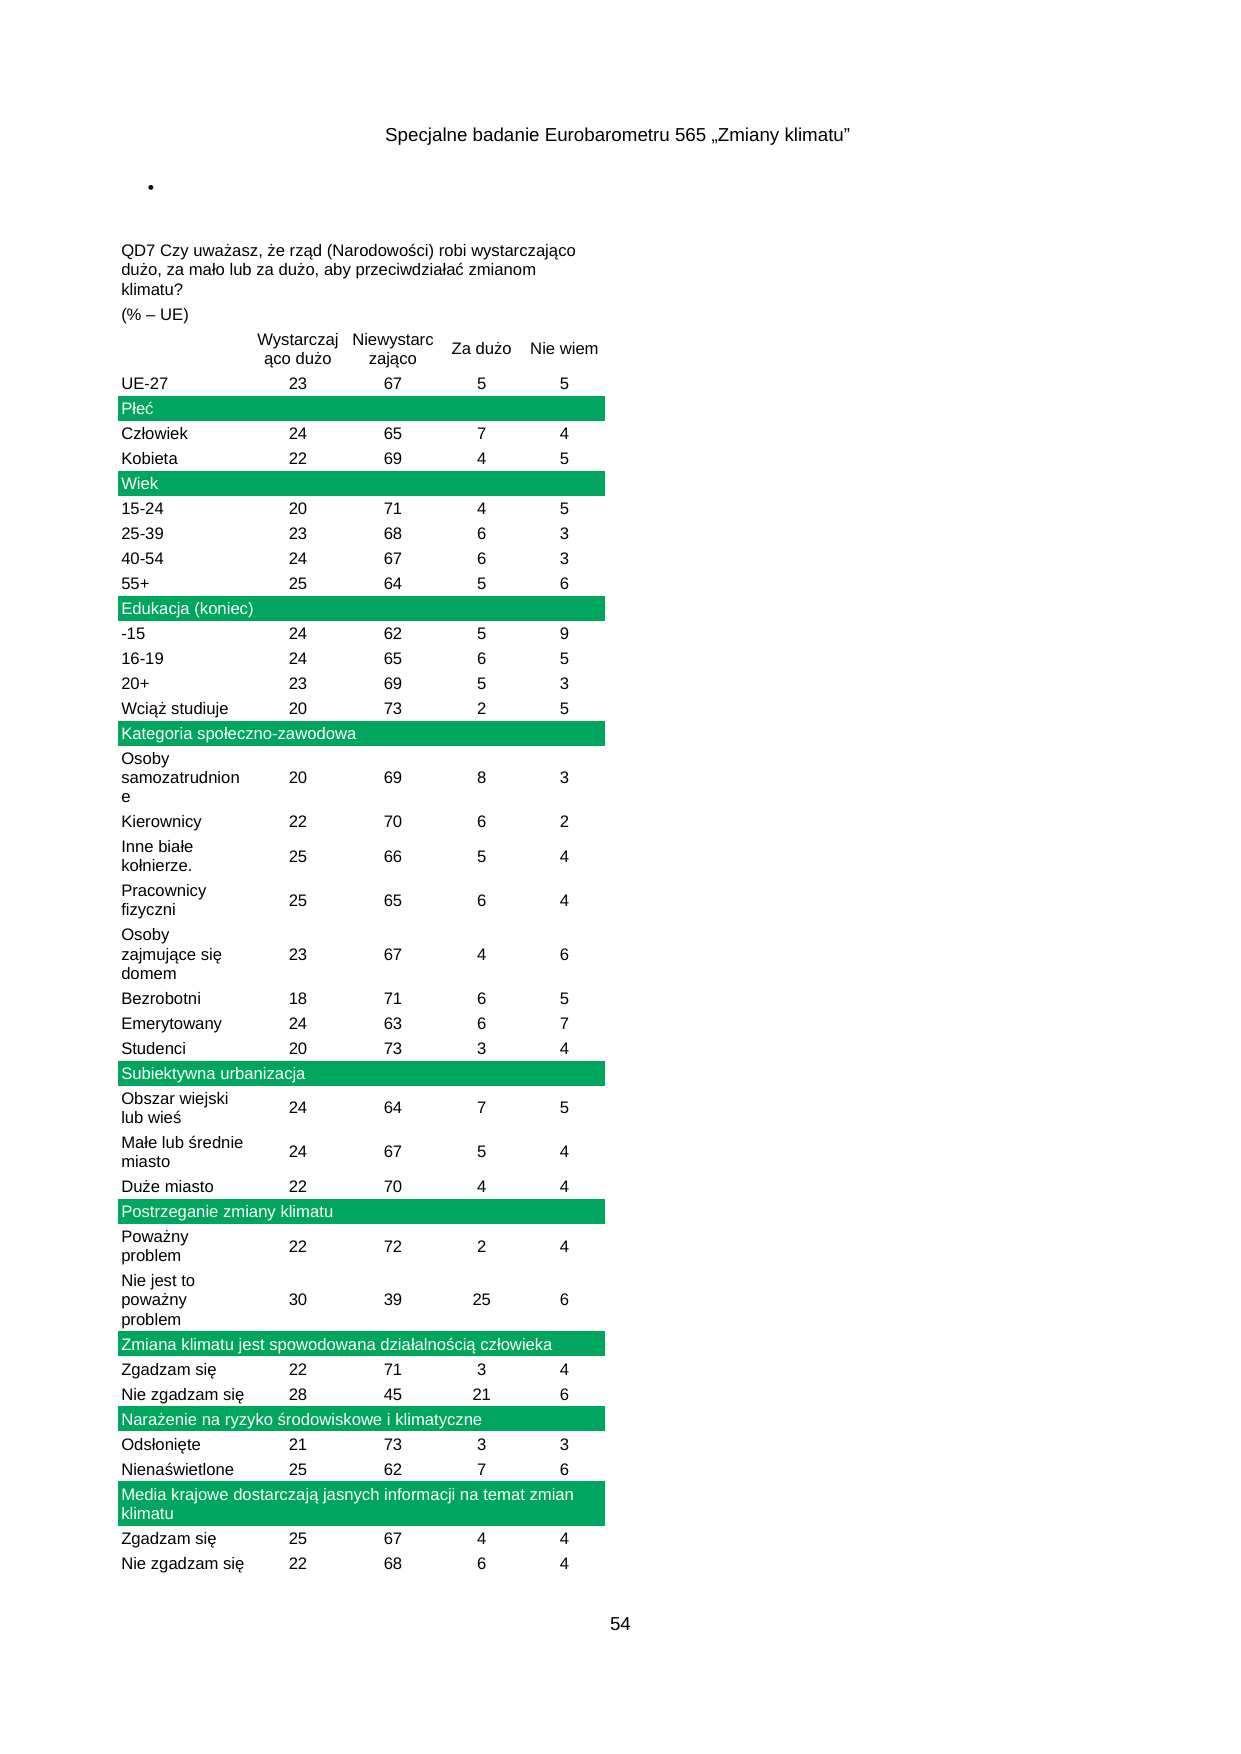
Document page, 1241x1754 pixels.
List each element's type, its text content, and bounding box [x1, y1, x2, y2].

table_cell 68 [346, 521, 440, 546]
table_cell 4 [440, 496, 523, 521]
table_cell 4 [523, 834, 605, 878]
table_cell 5 [440, 621, 523, 646]
table_cell 66 [346, 834, 440, 878]
table_cell Kobieta [118, 446, 250, 471]
table_cell 7 [440, 1456, 523, 1481]
table_cell (% – UE) [118, 301, 250, 326]
table_cell 6 [523, 571, 605, 596]
table_cell 3 [523, 1431, 605, 1456]
table_cell 6 [440, 1011, 523, 1036]
table_cell 25 [440, 1268, 523, 1331]
table_cell 5 [523, 496, 605, 521]
table_cell 62 [346, 621, 440, 646]
table_cell Subiektywna urbanizacja [118, 1061, 605, 1086]
table_cell [346, 301, 440, 326]
table_header QD7 Czy uważasz, że rząd (Narodowości) robi wystarczająco dużo, za mało lub za dużo, aby przeciwdziałać zmianom klimatu? [118, 238, 605, 301]
table_cell 4 [440, 446, 523, 471]
table_cell Studenci [118, 1036, 250, 1061]
table_cell 6 [523, 922, 605, 986]
table_cell 23 [250, 671, 346, 696]
table_cell 23 [250, 371, 346, 396]
table_cell 24 [250, 1011, 346, 1036]
table_cell Kategoria społeczno-zawodowa [118, 721, 605, 746]
table_cell 20 [250, 496, 346, 521]
table_cell Wciąż studiuje [118, 696, 250, 721]
table_cell 30 [250, 1268, 346, 1331]
table_cell Niewystarczająco [346, 326, 440, 371]
table_cell 65 [346, 646, 440, 671]
table_cell 3 [523, 521, 605, 546]
table_cell 24 [250, 546, 346, 571]
table_cell 4 [440, 922, 523, 986]
table_cell 5 [523, 371, 605, 396]
table_cell 18 [250, 986, 346, 1011]
table_cell 5 [523, 696, 605, 721]
table_cell 2 [440, 696, 523, 721]
table_cell Zmiana klimatu jest spowodowana działalnością człowieka [118, 1331, 605, 1356]
table_cell Człowiek [118, 421, 250, 446]
table_cell 6 [523, 1381, 605, 1406]
table_cell 3 [440, 1356, 523, 1381]
table_cell 40-54 [118, 546, 250, 571]
table_cell 3 [523, 746, 605, 809]
table_cell 67 [346, 922, 440, 986]
table_cell Za dużo [440, 326, 523, 371]
table_cell [523, 301, 605, 326]
table_cell 20 [250, 1036, 346, 1061]
table_cell Narażenie na ryzyko środowiskowe i klimatyczne [118, 1406, 605, 1431]
table_cell 24 [250, 1130, 346, 1174]
table_cell 67 [346, 546, 440, 571]
table_cell 7 [440, 421, 523, 446]
table_cell Postrzeganie zmiany klimatu [118, 1199, 605, 1224]
table_cell Odsłonięte [118, 1431, 250, 1456]
table_cell Pracownicy fizyczni [118, 878, 250, 922]
table_cell 5 [523, 446, 605, 471]
table_cell Nie zgadzam się [118, 1551, 250, 1576]
table_cell 63 [346, 1011, 440, 1036]
table_cell Zgadzam się [118, 1356, 250, 1381]
table_cell 4 [523, 1356, 605, 1381]
table_cell 64 [346, 1086, 440, 1130]
table_cell 69 [346, 746, 440, 809]
table_cell 24 [250, 1086, 346, 1130]
table_cell Bezrobotni [118, 986, 250, 1011]
table_cell 65 [346, 878, 440, 922]
table_cell 70 [346, 1174, 440, 1199]
table_cell 16-19 [118, 646, 250, 671]
table_cell 45 [346, 1381, 440, 1406]
table_cell 20 [250, 746, 346, 809]
table_cell 7 [523, 1011, 605, 1036]
table_cell Osoby zajmujące się domem [118, 922, 250, 986]
table_cell Nienaświetlone [118, 1456, 250, 1481]
table_cell 73 [346, 1431, 440, 1456]
table_cell 24 [250, 621, 346, 646]
table_cell 67 [346, 1130, 440, 1174]
table_cell Inne białe kołnierze. [118, 834, 250, 878]
table_cell Wiek [118, 471, 605, 496]
table_cell 6 [440, 878, 523, 922]
table_cell 4 [523, 1036, 605, 1061]
table_cell 62 [346, 1456, 440, 1481]
table_cell 3 [523, 671, 605, 696]
table_cell 55+ [118, 571, 250, 596]
table_cell 71 [346, 496, 440, 521]
table_cell 73 [346, 696, 440, 721]
table_cell [440, 301, 523, 326]
table_cell 6 [440, 986, 523, 1011]
table_cell 4 [523, 878, 605, 922]
table_cell 67 [346, 1526, 440, 1551]
table_cell 3 [440, 1036, 523, 1061]
table_cell Małe lub średnie miasto [118, 1130, 250, 1174]
table_cell Nie zgadzam się [118, 1381, 250, 1406]
table_cell [250, 301, 346, 326]
table_cell 25 [250, 834, 346, 878]
table_cell 23 [250, 922, 346, 986]
table_cell 22 [250, 1174, 346, 1199]
table_cell 9 [523, 621, 605, 646]
table_cell 5 [440, 671, 523, 696]
table_cell Media krajowe dostarczają jasnych informacji na temat zmian klimatu [118, 1481, 605, 1526]
table_cell 2 [440, 1224, 523, 1268]
table_cell Osoby samozatrudnione [118, 746, 250, 809]
table_cell 20 [250, 696, 346, 721]
table_cell Zgadzam się [118, 1526, 250, 1551]
table_cell 70 [346, 809, 440, 834]
table_cell Edukacja (koniec) [118, 596, 605, 621]
table_cell Płeć [118, 396, 605, 421]
table_cell 6 [523, 1268, 605, 1331]
table_cell 69 [346, 671, 440, 696]
table_cell 6 [523, 1456, 605, 1481]
table_cell 5 [523, 646, 605, 671]
table_cell 4 [440, 1526, 523, 1551]
table_cell Kierownicy [118, 809, 250, 834]
table_cell 7 [440, 1086, 523, 1130]
table_cell 5 [440, 371, 523, 396]
table_cell 20+ [118, 671, 250, 696]
table_cell 3 [523, 546, 605, 571]
table_cell 72 [346, 1224, 440, 1268]
table_cell 4 [523, 421, 605, 446]
table_cell Poważny problem [118, 1224, 250, 1268]
table_cell 5 [440, 1130, 523, 1174]
table_cell 25 [250, 571, 346, 596]
table_cell 6 [440, 809, 523, 834]
table_cell 67 [346, 371, 440, 396]
table_cell 28 [250, 1381, 346, 1406]
table_cell Nie wiem [523, 326, 605, 371]
table_cell 6 [440, 546, 523, 571]
table_cell 6 [440, 646, 523, 671]
table_cell 21 [440, 1381, 523, 1406]
table_cell Duże miasto [118, 1174, 250, 1199]
table_cell 4 [523, 1174, 605, 1199]
table_cell 4 [523, 1551, 605, 1576]
table_cell 64 [346, 571, 440, 596]
table_cell 73 [346, 1036, 440, 1061]
table_cell 69 [346, 446, 440, 471]
table_cell 24 [250, 646, 346, 671]
table_cell Nie jest to poważny problem [118, 1268, 250, 1331]
table_cell 5 [440, 571, 523, 596]
table_cell 22 [250, 1356, 346, 1381]
table_cell 25 [250, 1526, 346, 1551]
table_cell 5 [523, 1086, 605, 1130]
table_cell 21 [250, 1431, 346, 1456]
table_cell 65 [346, 421, 440, 446]
table_cell 4 [523, 1224, 605, 1268]
table_cell 25-39 [118, 521, 250, 546]
table_cell -15 [118, 621, 250, 646]
table_cell 71 [346, 1356, 440, 1381]
table_cell 5 [523, 986, 605, 1011]
table_cell 23 [250, 521, 346, 546]
table_cell 4 [440, 1174, 523, 1199]
table_cell 4 [523, 1526, 605, 1551]
table_cell 22 [250, 446, 346, 471]
table_cell 5 [440, 834, 523, 878]
table_cell 68 [346, 1551, 440, 1576]
table_cell 22 [250, 1224, 346, 1268]
table_cell 25 [250, 1456, 346, 1481]
table_cell [118, 326, 250, 371]
table_cell 6 [440, 1551, 523, 1576]
table_cell Wystarczająco dużo [250, 326, 346, 371]
table_cell 3 [440, 1431, 523, 1456]
table_cell 22 [250, 809, 346, 834]
table_cell 4 [523, 1130, 605, 1174]
table_cell 71 [346, 986, 440, 1011]
table_cell 39 [346, 1268, 440, 1331]
table_cell UE-27 [118, 371, 250, 396]
table_cell 25 [250, 878, 346, 922]
table_cell 6 [440, 521, 523, 546]
table_cell 8 [440, 746, 523, 809]
table_cell 22 [250, 1551, 346, 1576]
table_cell Obszar wiejski lub wieś [118, 1086, 250, 1130]
table_cell 24 [250, 421, 346, 446]
table_cell 2 [523, 809, 605, 834]
table_cell Emerytowany [118, 1011, 250, 1036]
table_cell 15-24 [118, 496, 250, 521]
